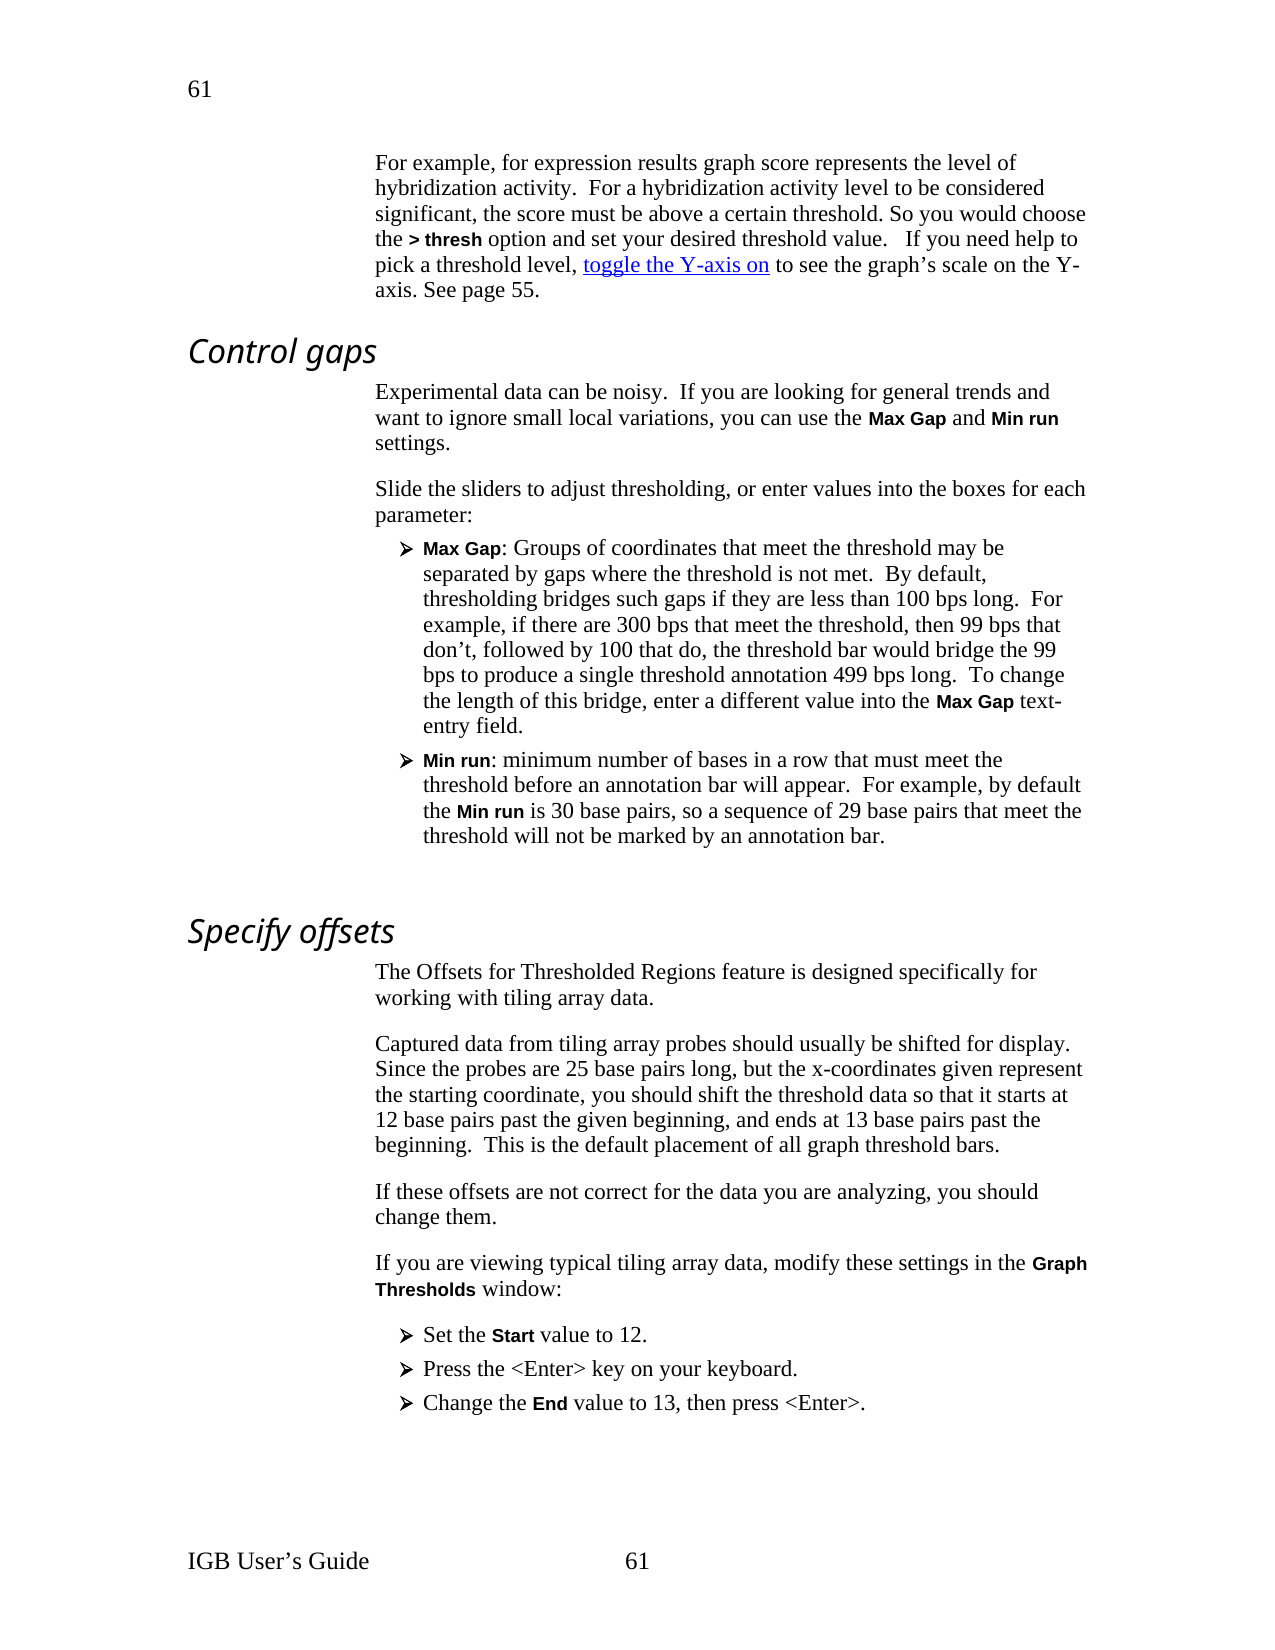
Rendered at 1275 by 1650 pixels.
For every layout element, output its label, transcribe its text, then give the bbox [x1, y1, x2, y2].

list Change the End value to 13, then press <Enter>. [399, 1389, 1087, 1415]
list Press the <Enter> key on your keyboard. [399, 1356, 1087, 1381]
text If you are viewing typical tiling array data, modify these settings in the Graph Thresholds window: [375, 1250, 1087, 1301]
list Max Gap: Groups of coordinates that meet the threshold may be separated by gaps where the threshold is not met. By default, thresholding bridges such gaps if they are less than 100 bps long. For example, if there are 300 bps that meet the threshold, then 99 bps that don’t, followed by 100 that do, the threshold bar would bridge the 99 bps to produce a single threshold annotation 499 bps long. To change the length of this bridge, enter a different value into the Max Gap text-entry field. [399, 535, 1087, 739]
subtitle Control gaps [187, 327, 1087, 373]
text Slide the sliders to adjust thresholding, or enter values into the boxes for each parameter: [375, 476, 1087, 527]
list Min run: minimum number of bases in a row that must meet the threshold before an annotation bar will appear. For example, by default the Min run is 30 base pairs, so a sequence of 29 base pairs that meet the threshold will not be marked by an annotation bar. [399, 747, 1087, 849]
subtitle Specify offsets [187, 907, 1087, 953]
text Experimental data can be noisy. If you are looking for general trends and want to ignore small local variations, you can use the Max Gap and Min run settings. [375, 379, 1087, 455]
text Captured data from tiling array probes should usually be shifted for display. Since the probes are 25 base pairs long, but the x-coordinates given represent the starting coordinate, you should shift the threshold data so that it starts at 12 base pairs past the given beginning, and ends at 13 base pairs past the beginning. This is the default placement of all graph threshold bars. [375, 1031, 1087, 1158]
list Set the Start value to 12. [399, 1322, 1087, 1347]
text If these offsets are not correct for the data you are analyzing, you should change them. [375, 1179, 1087, 1229]
text For example, for expression results graph score represents the level of hybridization activity. For a hybridization activity level to be considered significant, the score must be above a certain threshold. So you would choose the > thresh option and set your desired threshold value. If you need help to pick a threshold level, toggle the Y-axis on to see the graph’s scale on the Y-axis. See page 55. [375, 150, 1087, 302]
text The Offsets for Thresholded Regions feature is designed specifically for working with tiling array data. [375, 959, 1087, 1010]
